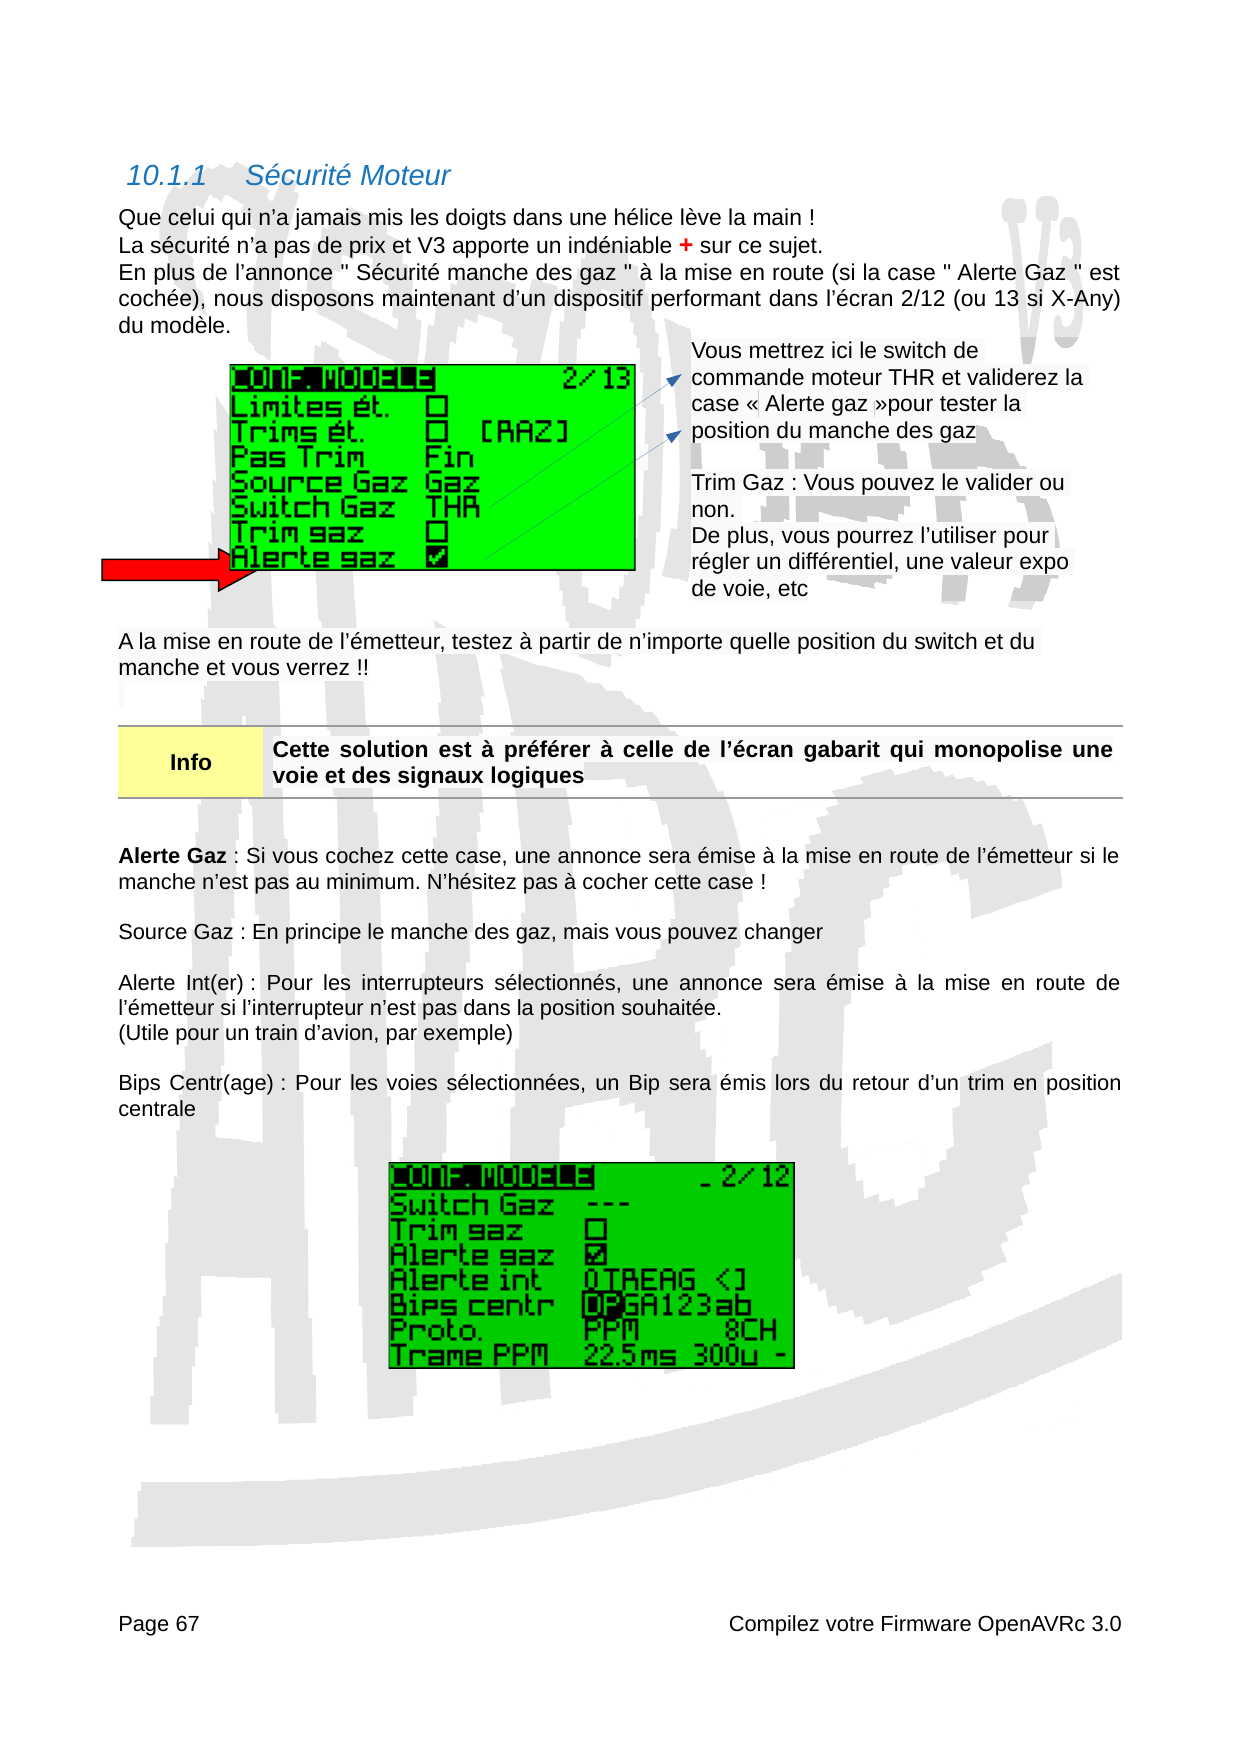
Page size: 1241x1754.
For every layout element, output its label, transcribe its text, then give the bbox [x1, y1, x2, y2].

text Source Gaz : En principe le manche des gaz, mais vous pouvez changer [118, 919, 1122, 944]
table_header Info [118, 727, 263, 797]
text Bips Centr(age) : Pour les voies sélectionnées, un Bip sera émis lors du retour d’un trim en position centrale [118, 1070, 1122, 1121]
table_header Cette solution est à préférer à celle de l’écran gabarit qui monopolise une voie et des signaux logiques [264, 727, 1122, 797]
text A la mise en route de l’émetteur, testez à partir de n’importe quelle position du switch et du manche et vous verrez !! [118, 628, 1122, 681]
text De plus, vous pourrez l’utiliser pour régler un différentiel, une valeur expo de voie, etc [691, 522, 1095, 601]
text En plus de l’annonce '' Sécurité manche des gaz '' à la mise en route (si la case '' Alerte Gaz '' est cochée), nous disposons maintenant d’un dispositif performant dans l’écran 2/12 (ou 13 si X-Any) du modèle. [118, 259, 1122, 338]
text (Utile pour un train d’avion, par exemple) [118, 1020, 1122, 1045]
text La sécurité n’a pas de prix et V3 apporte un indéniable + sur ce sujet. [118, 230, 1122, 259]
picture [388, 1162, 795, 1369]
text Alerte Gaz : Si vous cochez cette case, une annonce sera émise à la mise en route de l’émetteur si le manche n’est pas au minimum. N’hésitez pas à cocher cette case ! [118, 843, 1122, 894]
picture [229, 364, 636, 571]
text Vous mettrez ici le switch de commande moteur THR et validerez la case « Alerte gaz »pour tester la position du manche des gaz [691, 337, 1095, 443]
text [691, 443, 1095, 469]
subtitle Sécurité Moteur [118, 158, 1122, 191]
text Alerte Int(er) : Pour les interrupteurs sélectionnés, une annonce sera émise à la mise en route de l’émetteur si l’interrupteur n’est pas dans la position souhaitée. [118, 969, 1122, 1020]
text Que celui qui n’a jamais mis les doigts dans une hélice lève la main ! [118, 204, 1122, 230]
text Trim Gaz : Vous pouvez le valider ou non. [691, 469, 1095, 522]
